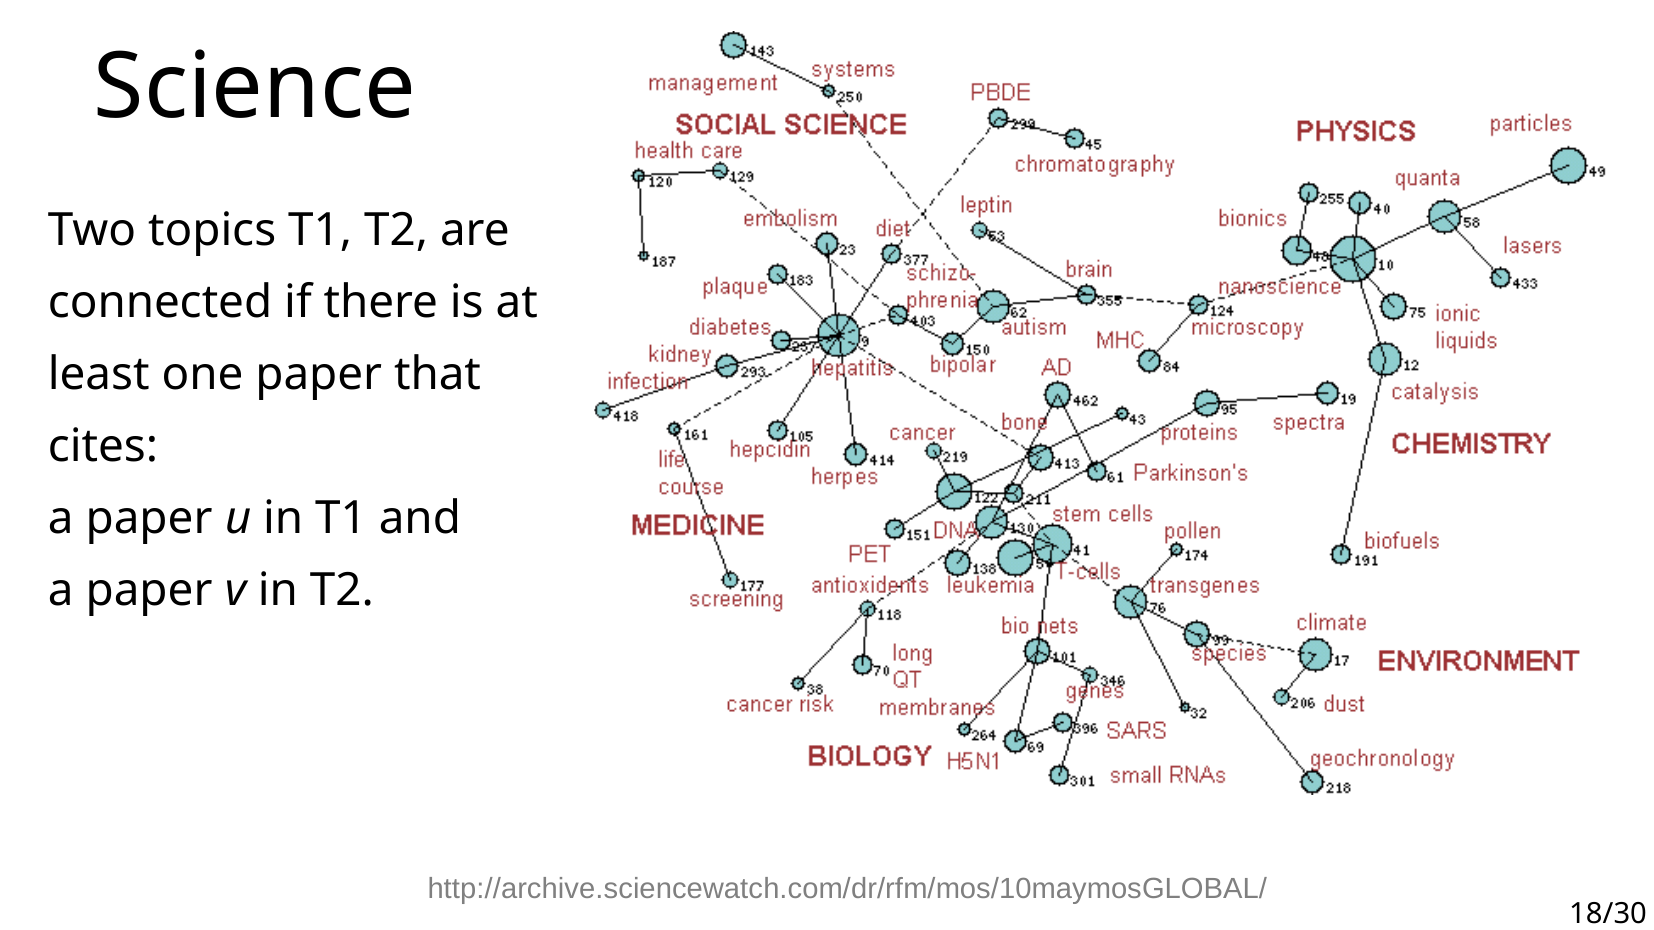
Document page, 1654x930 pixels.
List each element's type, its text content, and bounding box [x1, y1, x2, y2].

title Science [0, 0, 511, 166]
text_box Two topics T1, T2, are connected if there is at least one paper that cites: a paper u in T1 and a paper v in T2. [33, 180, 559, 743]
picture [594, 31, 1620, 796]
text_box http://archive.sciencewatch.com/dr/rfm/mos/10maymosGLOBAL/ [300, 855, 1405, 912]
